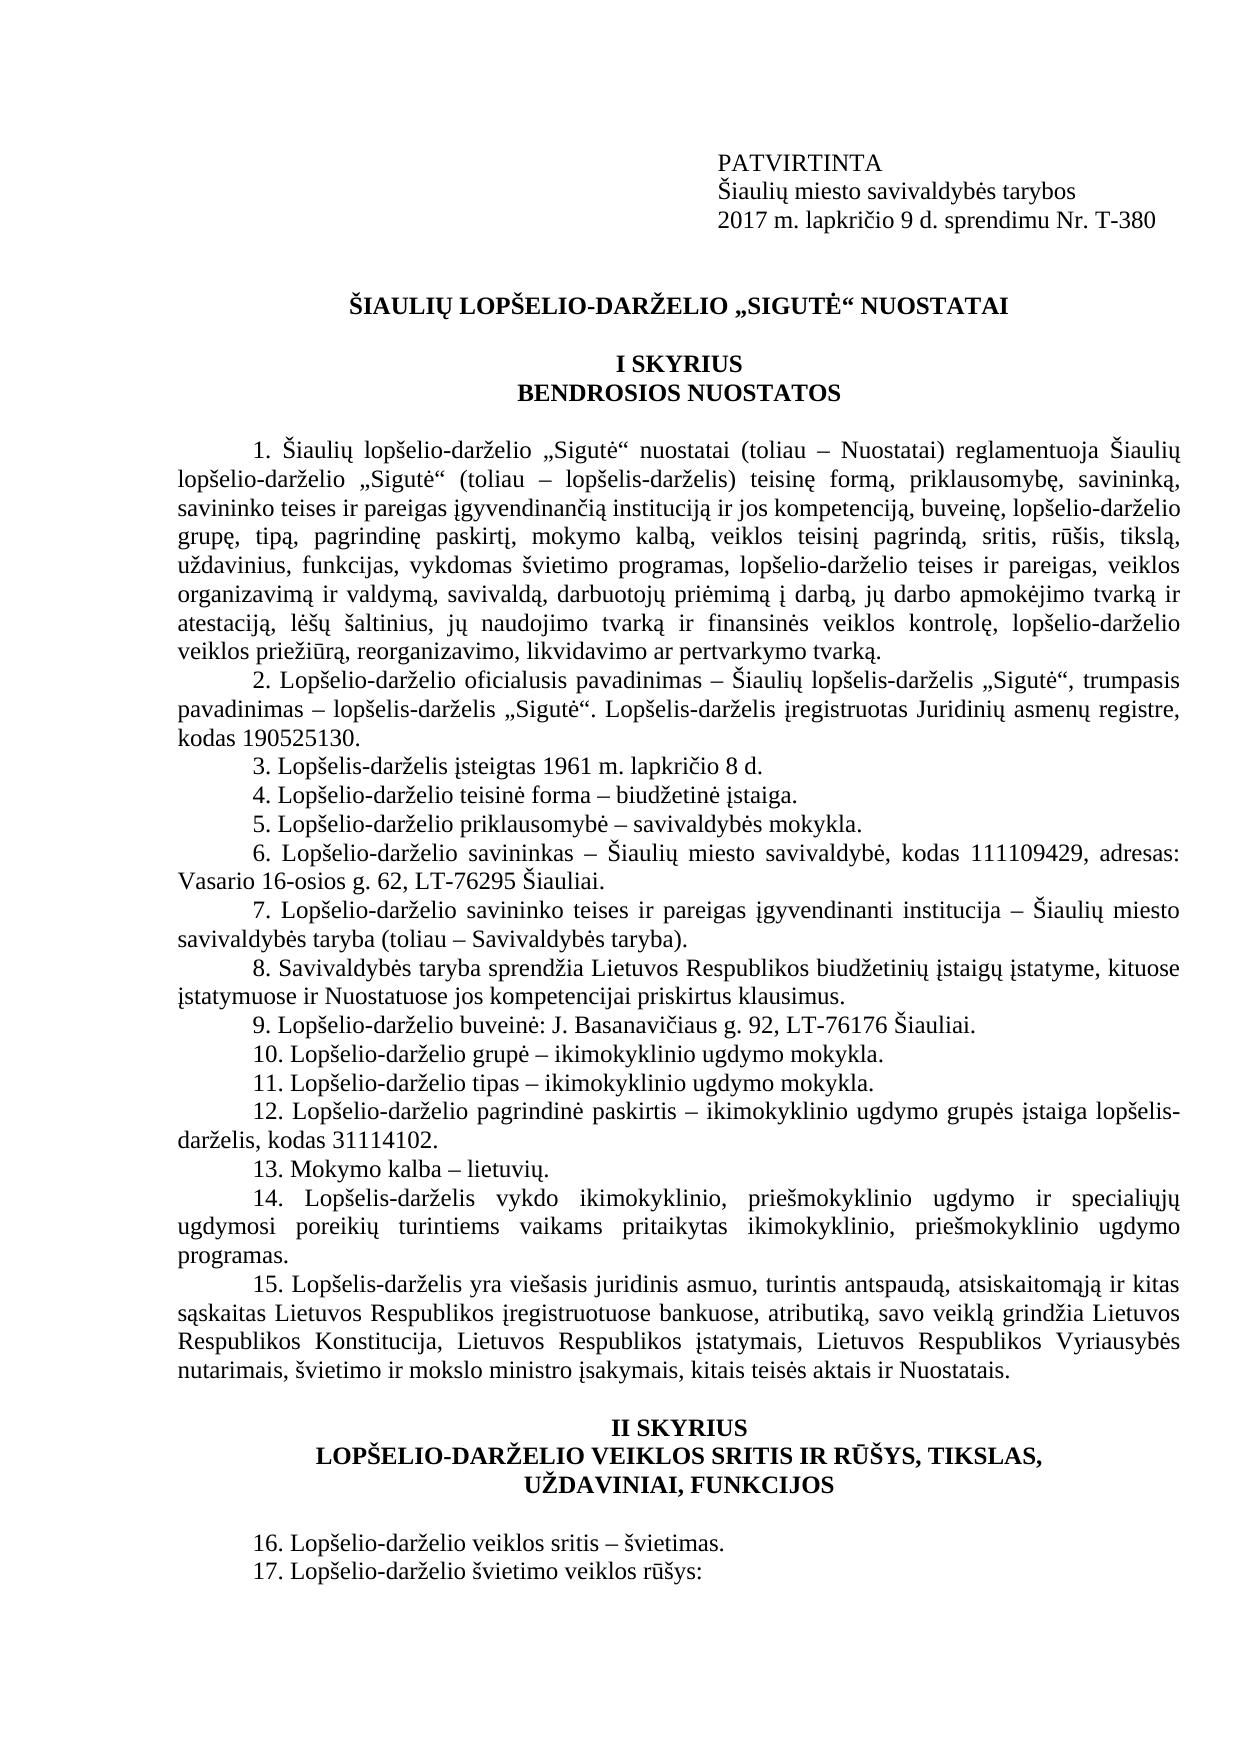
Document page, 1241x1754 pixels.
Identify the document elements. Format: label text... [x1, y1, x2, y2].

text 10. Lopšelio-darželio grupė – ikimokyklinio ugdymo mokykla. [177, 1039, 1181, 1068]
text 9. Lopšelio-darželio buveinė: J. Basanavičiaus g. 92, LT-76176 Šiauliai. [177, 1010, 1181, 1039]
text BENDROSIOS NUOSTATOS [177, 378, 1181, 406]
text 3. Lopšelis-darželis įsteigtas 1961 m. lapkričio 8 d. [177, 751, 1181, 780]
text II SKYRIUS [177, 1413, 1181, 1441]
text 15. Lopšelis-darželis yra viešasis juridinis asmuo, turintis antspaudą, atsiskaitomąją ir kitas sąskaitas Lietuvos Respublikos įregistruotuose bankuose, atributiką, savo veiklą grindžia Lietuvos Respublikos Konstitucija, Lietuvos Respublikos įstatymais, Lietuvos Respublikos Vyriausybės nutarimais, švietimo ir mokslo ministro įsakymais, kitais teisės aktais ir Nuostatais. [177, 1269, 1181, 1384]
text 14. Lopšelis-darželis vykdo ikimokyklinio, priešmokyklinio ugdymo ir specialiųjų ugdymosi poreikių turintiems vaikams pritaikytas ikimokyklinio, priešmokyklinio ugdymo programas. [177, 1183, 1181, 1269]
text 13. Mokymo kalba – lietuvių. [177, 1154, 1181, 1183]
text 16. Lopšelio-darželio veiklos sritis – švietimas. [177, 1528, 1181, 1556]
text Šiaulių miesto savivaldybės tarybos [582, 176, 1181, 205]
text 6. Lopšelio-darželio savininkas – Šiaulių miesto savivaldybė, kodas 111109429, adresas: Vasario 16-osios g. 62, LT-76295 Šiauliai. [177, 838, 1181, 895]
text 4. Lopšelio-darželio teisinė forma – biudžetinė įstaiga. [177, 780, 1181, 809]
text 7. Lopšelio-darželio savininko teises ir pareigas įgyvendinanti institucija – Šiaulių miesto savivaldybės taryba (toliau – Savivaldybės taryba). [177, 895, 1181, 953]
text PATVIRTINTA [582, 148, 1181, 176]
text 2017 m. lapkričio 9 d. sprendimu Nr. T-380 [582, 205, 1181, 234]
text ŠIAULIŲ LOPŠELIO-DARŽELIO „SIGUTĖ“ NUOSTATAI [177, 291, 1181, 320]
text I SKYRIUS [177, 349, 1181, 378]
text 17. Lopšelio-darželio švietimo veiklos rūšys: [177, 1556, 1181, 1585]
text 12. Lopšelio-darželio pagrindinė paskirtis – ikimokyklinio ugdymo grupės įstaiga lopšelis-darželis, kodas 31114102. [177, 1096, 1181, 1154]
text 11. Lopšelio-darželio tipas – ikimokyklinio ugdymo mokykla. [177, 1068, 1181, 1096]
text 2. Lopšelio-darželio oficialusis pavadinimas – Šiaulių lopšelis-darželis „Sigutė“, trumpasis pavadinimas – lopšelis-darželis „Sigutė“. Lopšelis-darželis įregistruotas Juridinių asmenų registre, kodas 190525130. [177, 665, 1181, 751]
text LOPŠELIO-DARŽELIO VEIKLOS SRITIS IR RŪŠYS, TIKSLAS, [177, 1441, 1181, 1470]
text 8. Savivaldybės taryba sprendžia Lietuvos Respublikos biudžetinių įstaigų įstatyme, kituose įstatymuose ir Nuostatuose jos kompetencijai priskirtus klausimus. [177, 953, 1181, 1010]
text UŽDAVINIAI, FUNKCIJOS [177, 1470, 1181, 1499]
text 5. Lopšelio-darželio priklausomybė – savivaldybės mokykla. [177, 809, 1181, 838]
text 1. Šiaulių lopšelio-darželio „Sigutė“ nuostatai (toliau – Nuostatai) reglamentuoja Šiaulių lopšelio-darželio „Sigutė“ (toliau – lopšelis-darželis) teisinę formą, priklausomybę, savininką, savininko teises ir pareigas įgyvendinančią instituciją ir jos kompetenciją, buveinę, lopšelio-darželio grupę, tipą, pagrindinę paskirtį, mokymo kalbą, veiklos teisinį pagrindą, sritis, rūšis, tikslą, uždavinius, funkcijas, vykdomas švietimo programas, lopšelio-darželio teises ir pareigas, veiklos organizavimą ir valdymą, savivaldą, darbuotojų priėmimą į darbą, jų darbo apmokėjimo tvarką ir atestaciją, lėšų šaltinius, jų naudojimo tvarką ir finansinės veiklos kontrolę, lopšelio-darželio veiklos priežiūrą, reorganizavimo, likvidavimo ar pertvarkymo tvarką. [177, 435, 1181, 665]
